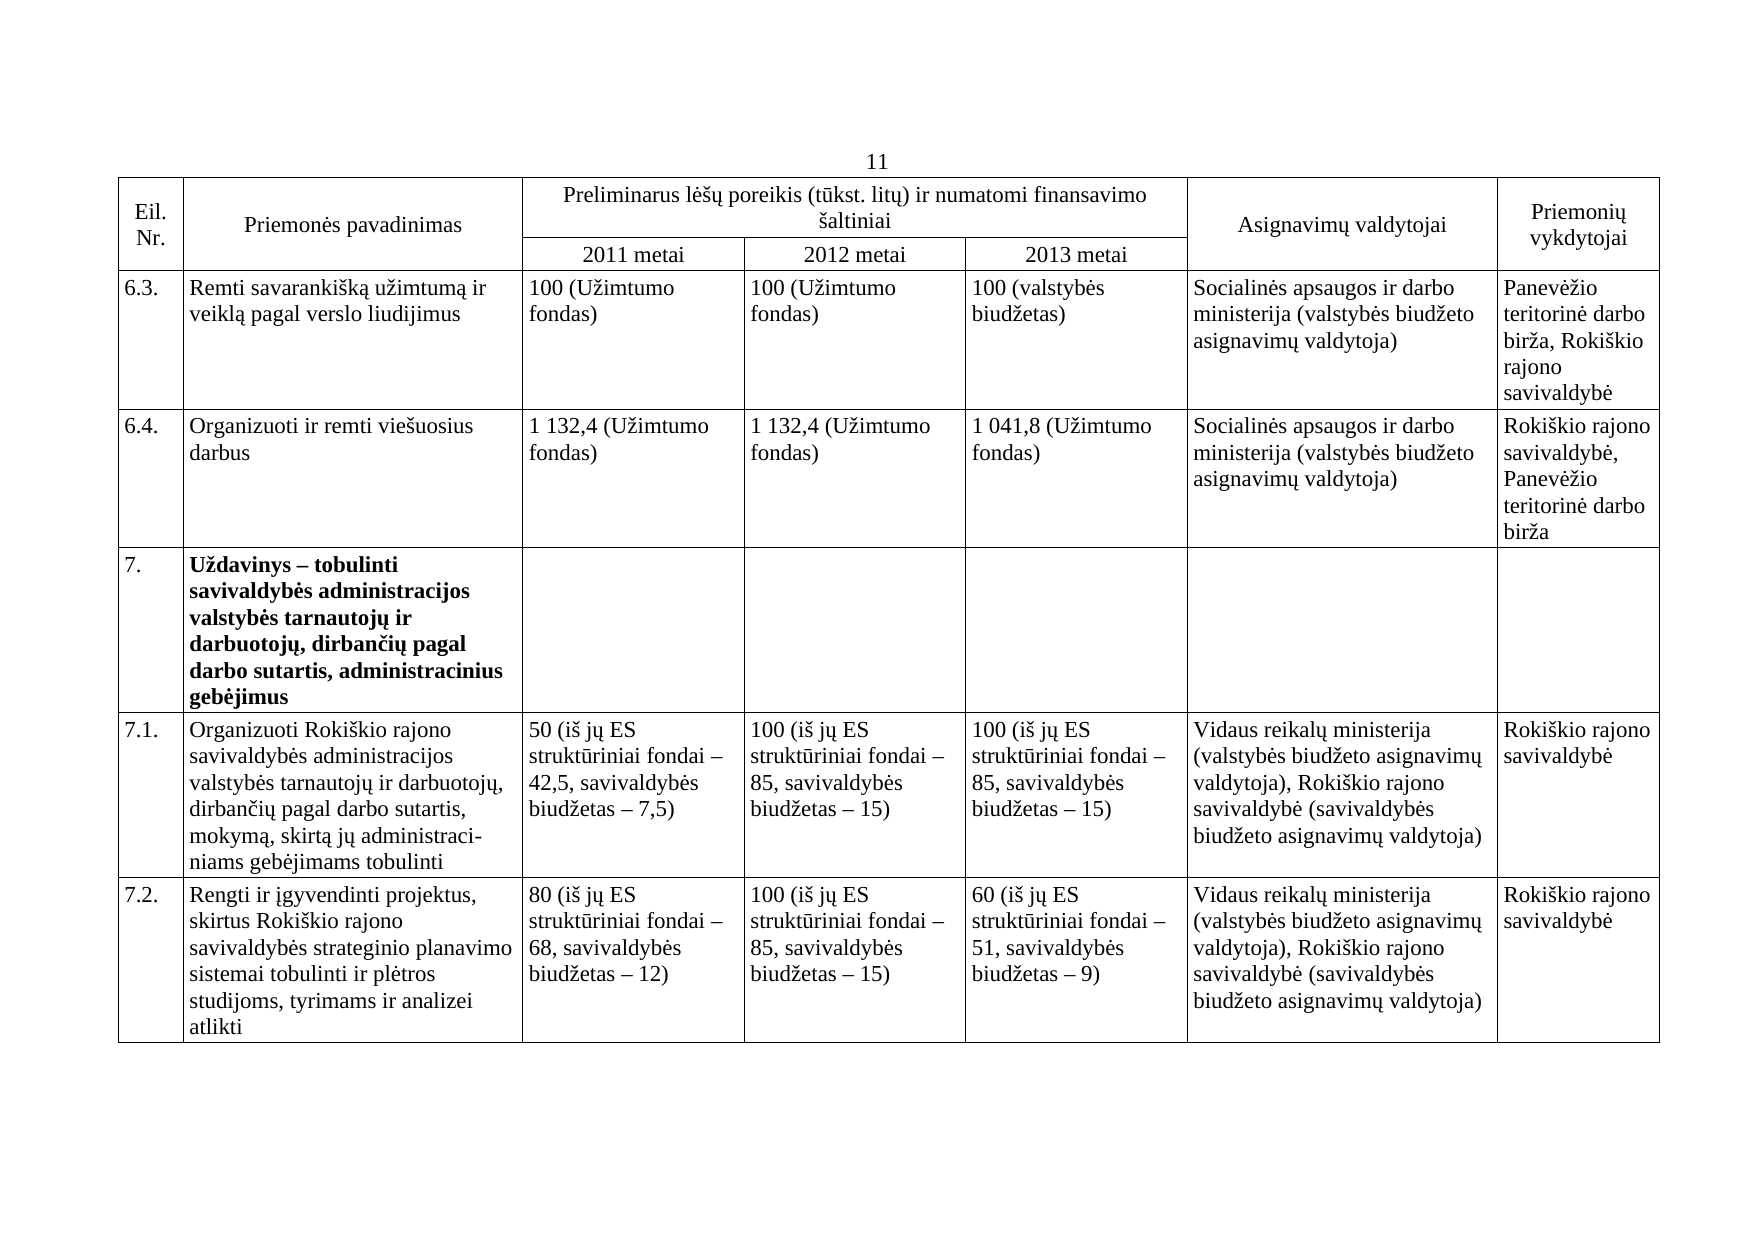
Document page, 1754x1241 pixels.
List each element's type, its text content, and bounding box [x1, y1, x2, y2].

table_cell Rokiškio rajono savivaldybė, Panevėžio teritorinė darbo birža [1498, 410, 1659, 547]
table_cell Vidaus reikalų ministerija (valstybės biudžeto asignavimų valdytoja), Rokiškio rajono savivaldybė (savivaldybės biudžeto asignavimų valdytoja) [1188, 878, 1497, 1042]
table_header Priemonių vykdytojai [1498, 178, 1659, 270]
table_cell Vidaus reikalų ministerija (valstybės biudžeto asignavimų valdytoja), Rokiškio rajono savivaldybė (savivaldybės biudžeto asignavimų valdytoja) [1188, 713, 1497, 877]
table_cell 6.4. [119, 410, 183, 547]
table_cell Remti savarankišką užimtumą ir veiklą pagal verslo liudijimus [184, 271, 522, 409]
table_cell 100 (Užimtumo fondas) [745, 271, 965, 409]
table_cell 1 132,4 (Užimtumo fondas) [745, 410, 965, 547]
table_cell 100 (Užimtumo fondas) [523, 271, 744, 409]
table_cell 1 132,4 (Užimtumo fondas) [523, 410, 744, 547]
table_cell [1188, 548, 1497, 712]
table_cell [1498, 548, 1659, 712]
table_cell Socialinės apsaugos ir darbo ministerija (valstybės biudžeto asignavimų valdytoja) [1188, 271, 1497, 409]
table_cell 2013 metai [966, 238, 1187, 270]
table_cell 100 (iš jų ES struktūriniai fondai – 85, savivaldybės biudžetas – 15) [745, 713, 965, 877]
table_cell 2011 metai [523, 238, 744, 270]
table_cell 1 041,8 (Užimtumo fondas) [966, 410, 1187, 547]
table_cell Organizuoti Rokiškio rajono savivaldybės administracijos valstybės tarnautojų ir darbuotojų, dirbančių pagal darbo sutartis, mokymą, skirtą jų administraci­niams gebėjimams tobulinti [184, 713, 522, 877]
table_cell Socialinės apsaugos ir darbo ministerija (valstybės biudžeto asignavimų valdytoja) [1188, 410, 1497, 547]
table_cell Rokiškio rajono savivaldybė [1498, 878, 1659, 1042]
table_cell 7.2. [119, 878, 183, 1042]
table_cell Uždavinys – tobulinti savivaldybės administracijos valstybės tarnautojų ir darbuotojų, dirbančių pagal darbo sutartis, administracinius gebėjimus [184, 548, 522, 712]
table_cell Organizuoti ir remti viešuosius darbus [184, 410, 522, 547]
table_cell [523, 548, 744, 712]
table_cell 2012 metai [745, 238, 965, 270]
table_header Asignavimų valdytojai [1188, 178, 1497, 270]
table_cell 80 (iš jų ES struktūriniai fondai – 68, savivaldybės biudžetas – 12) [523, 878, 744, 1042]
table_header Preliminarus lėšų poreikis (tūkst. litų) ir numatomi finansavimo šaltiniai [523, 178, 1187, 237]
table_cell 100 (iš jų ES struktūriniai fondai – 85, savivaldybės biudžetas – 15) [745, 878, 965, 1042]
table_header Eil. Nr. [119, 178, 183, 270]
table_cell Panevėžio teritorinė darbo birža, Rokiškio rajono savivaldybė [1498, 271, 1659, 409]
table_cell 60 (iš jų ES struktūriniai fondai – 51, savivaldybės biudžetas – 9) [966, 878, 1187, 1042]
table_cell [745, 548, 965, 712]
table_cell [966, 548, 1187, 712]
table_cell 100 (valstybės biudžetas) [966, 271, 1187, 409]
table_cell 6.3. [119, 271, 183, 409]
table_cell 100 (iš jų ES struktūriniai fondai – 85, savivaldybės biudžetas – 15) [966, 713, 1187, 877]
table_cell 7.1. [119, 713, 183, 877]
table_cell Rengti ir įgyvendinti projektus, skirtus Rokiškio rajono savivaldybės strateginio planavimo sistemai tobulinti ir plėtros studijoms, tyrimams ir analizei atlikti [184, 878, 522, 1042]
table_cell 7. [119, 548, 183, 712]
table_cell 50 (iš jų ES struktūriniai fondai – 42,5, savivaldybės biudžetas – 7,5) [523, 713, 744, 877]
table_cell Rokiškio rajono savivaldybė [1498, 713, 1659, 877]
table_header Priemonės pavadinimas [184, 178, 522, 270]
